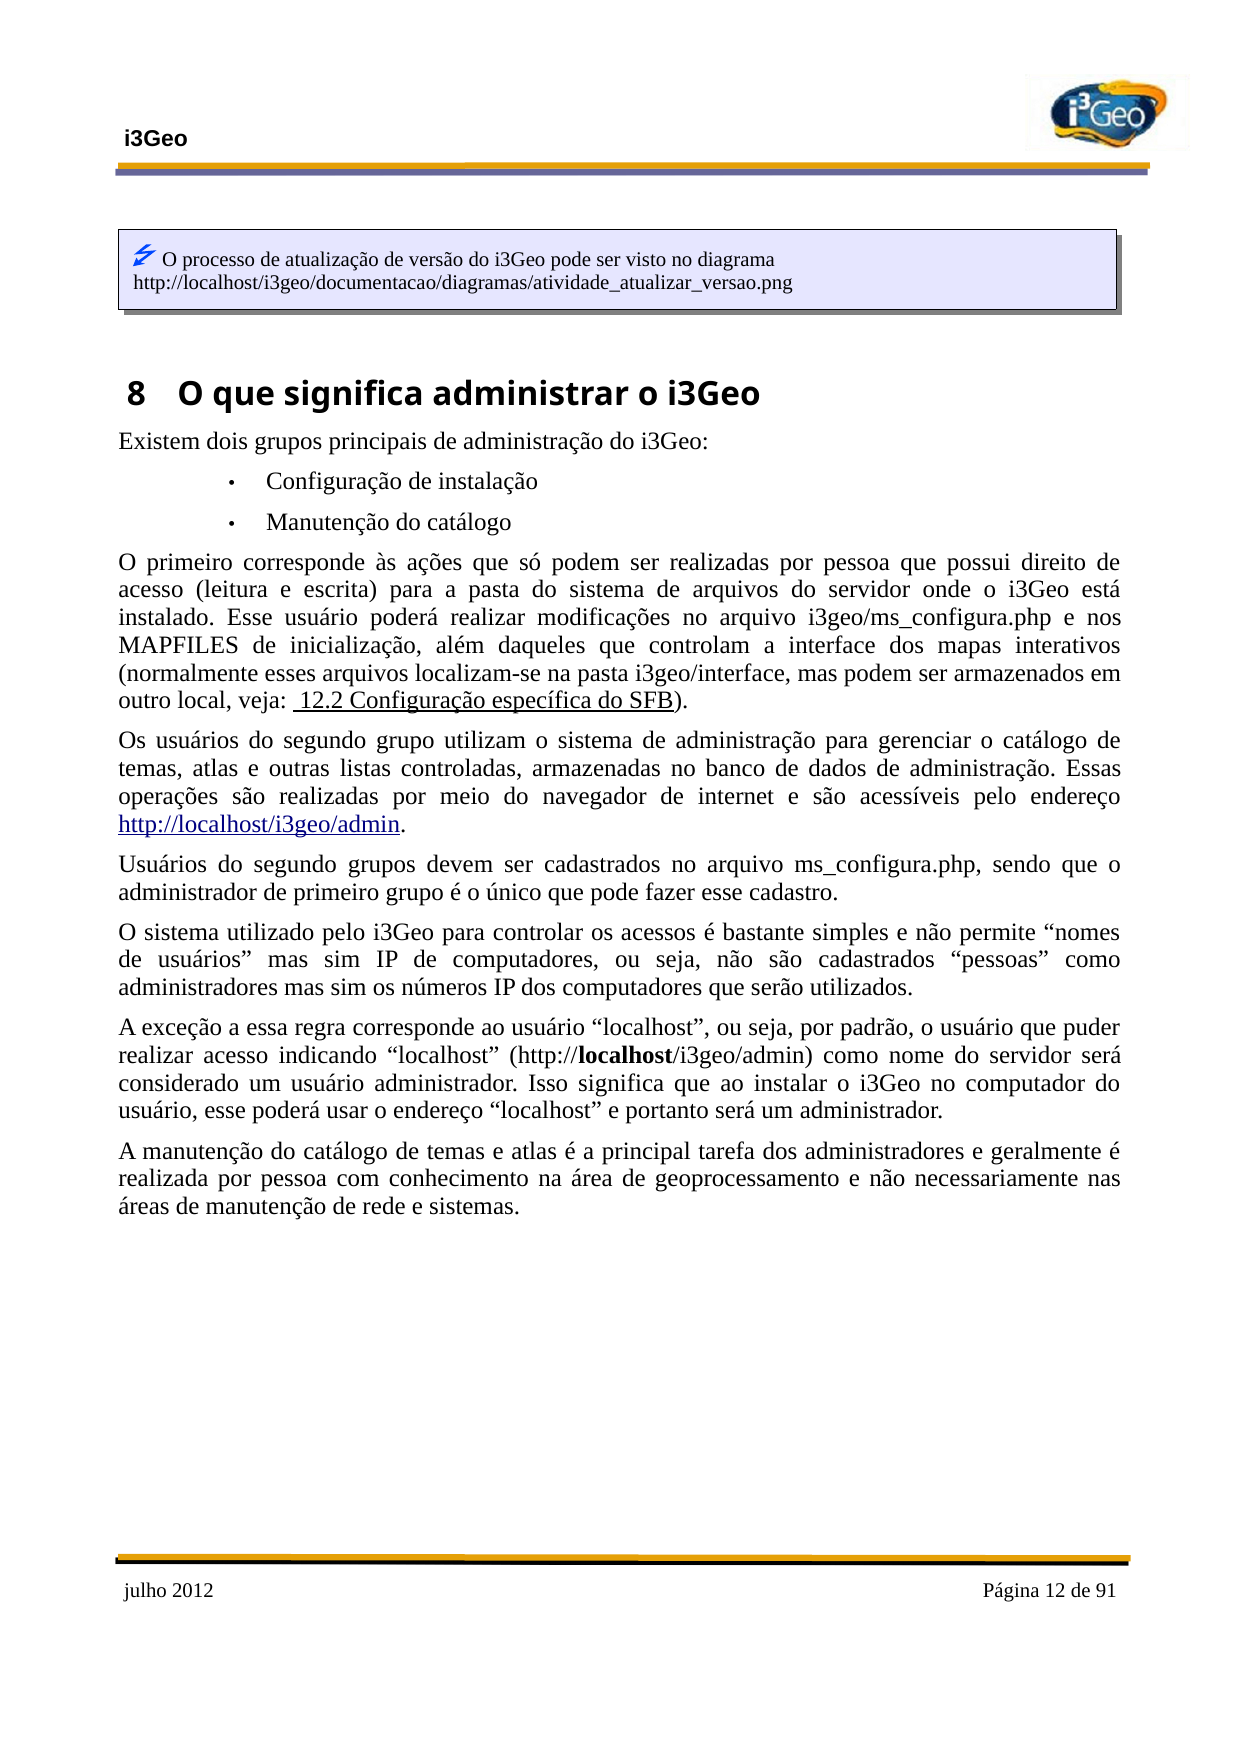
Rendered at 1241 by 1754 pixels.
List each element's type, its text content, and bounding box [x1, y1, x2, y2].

list Manutenção do catálogo [228, 508, 1122, 535]
text A manutenção do catálogo de temas e atlas é a principal tarefa dos administradores e geralmente é realizada por pessoa com conhecimento na área de geoprocessamento e não necessariamente nas áreas de manutenção de rede e sistemas. [118, 1137, 1122, 1220]
text Os usuários do segundo grupo utilizam o sistema de administração para gerenciar o catálogo de temas, atlas e outras listas controladas, armazenadas no banco de dados de administração. Essas operações são realizadas por meio do navegador de internet e são acessíveis pelo endereço http://localhost/i3geo/admin. [118, 727, 1122, 837]
text O processo de atualização de versão do i3Geo pode ser visto no diagrama http://localhost/i3geo/documentacao/diagramas/atividade_atualizar_versao.png [119, 230, 1116, 309]
text O sistema utilizado pelo i3Geo para controlar os acessos é bastante simples e não permite “nomes de usuários” mas sim IP de computadores, ou seja, não são cadastrados “pessoas” como administradores mas sim os números IP dos computadores que serão utilizados. [118, 918, 1122, 1001]
subtitle O que significa administrar o i3Geo [118, 369, 1122, 415]
text Existem dois grupos principais de administração do i3Geo: [118, 427, 1122, 455]
list Configuração de instalação [228, 467, 1122, 495]
picture [1025, 74, 1191, 151]
text Usuários do segundo grupos devem ser cadastrados no arquivo ms_configura.php, sendo que o administrador de primeiro grupo é o único que pode fazer esse cadastro. [118, 850, 1122, 905]
text O primeiro corresponde às ações que só podem ser realizadas por pessoa que possui direito de acesso (leitura e escrita) para a pasta do sistema de arquivos do servidor onde o i3Geo está instalado. Esse usuário poderá realizar modificações no arquivo i3geo/ms_configura.php e nos MAPFILES de inicialização, além daqueles que controlam a interface dos mapas interativos (normalmente esses arquivos localizam-se na pasta i3geo/interface, mas podem ser armazenados em outro local, veja: 12.2Configuração específica do SFB). [118, 548, 1122, 714]
text A exceção a essa regra corresponde ao usuário “localhost”, ou seja, por padrão, o usuário que puder realizar acesso indicando “localhost” (http://localhost/i3geo/admin) como nome do servidor será considerado um usuário administrador. Isso significa que ao instalar o i3Geo no computador do usuário, esse poderá usar o endereço “localhost” e portanto será um administrador. [118, 1013, 1122, 1124]
